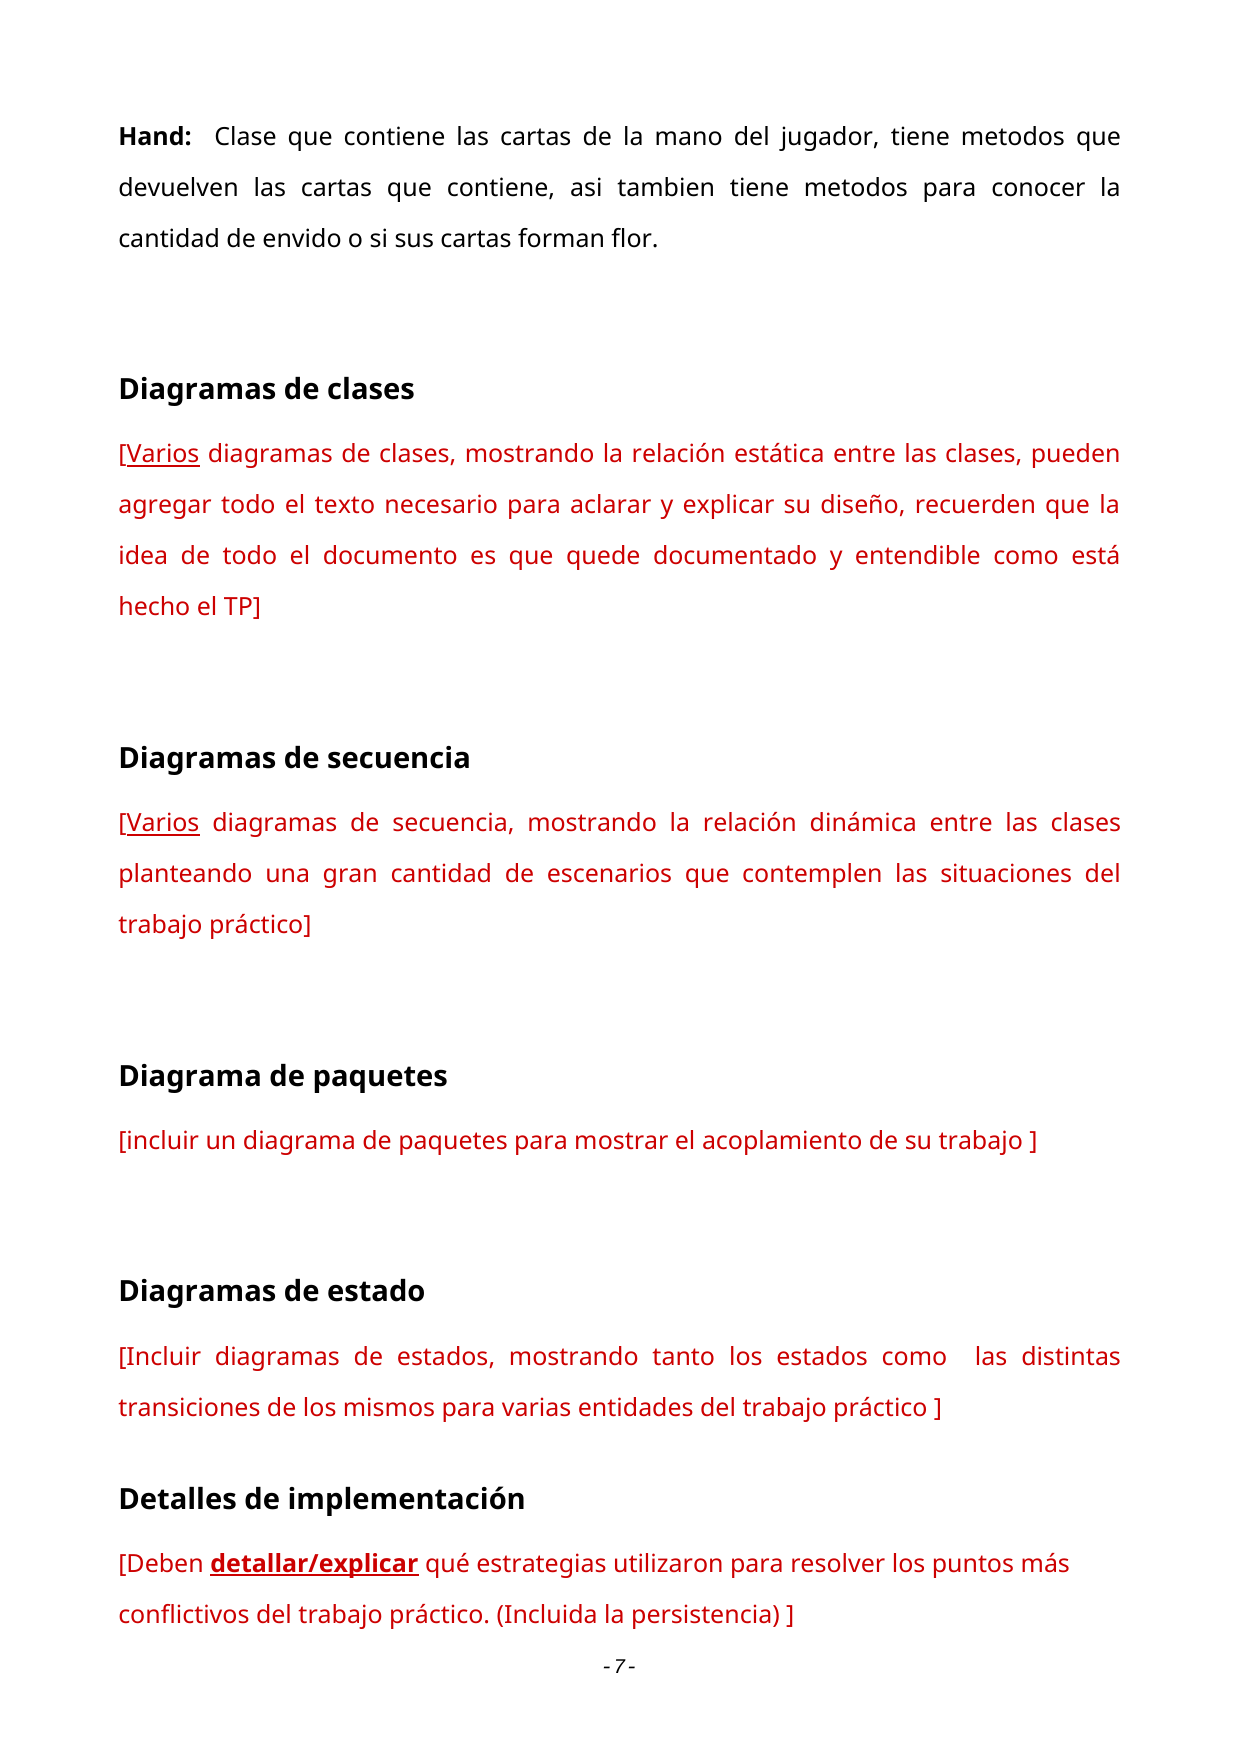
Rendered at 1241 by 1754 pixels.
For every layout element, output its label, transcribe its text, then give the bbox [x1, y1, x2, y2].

text [Incluir diagramas de estados, mostrando tanto los estados como las distintas transiciones de los mismos para varias entidades del trabajo práctico ] [118, 1338, 1122, 1423]
subtitle Diagramas de clases [118, 368, 1122, 408]
text Hand: Clase que contiene las cartas de la mano del jugador, tiene metodos que devuelven las cartas que contiene, asi tambien tiene metodos para conocer la cantidad de envido o si sus cartas forman flor. [118, 118, 1122, 254]
text [Varios diagramas de secuencia, mostrando la relación dinámica entre las clases planteando una gran cantidad de escenarios que contemplen las situaciones del trabajo práctico] [118, 805, 1122, 941]
subtitle Diagramas de secuencia [118, 737, 1122, 777]
subtitle Diagramas de estado [118, 1271, 1122, 1310]
text [Deben detallar/explicar qué estrategias utilizaron para resolver los puntos más conflictivos del trabajo práctico. (Incluida la persistencia) ] [118, 1546, 1122, 1631]
subtitle Detalles de implementación [118, 1478, 1122, 1518]
text [Varios diagramas de clases, mostrando la relación estática entre las clases, pueden agregar todo el texto necesario para aclarar y explicar su diseño, recuerden que la idea de todo el documento es que quede documentado y entendible como está hecho el TP] [118, 436, 1122, 623]
text [incluir un diagrama de paquetes para mostrar el acoplamiento de su trabajo ] [118, 1123, 1122, 1157]
subtitle Diagrama de paquetes [118, 1055, 1122, 1094]
